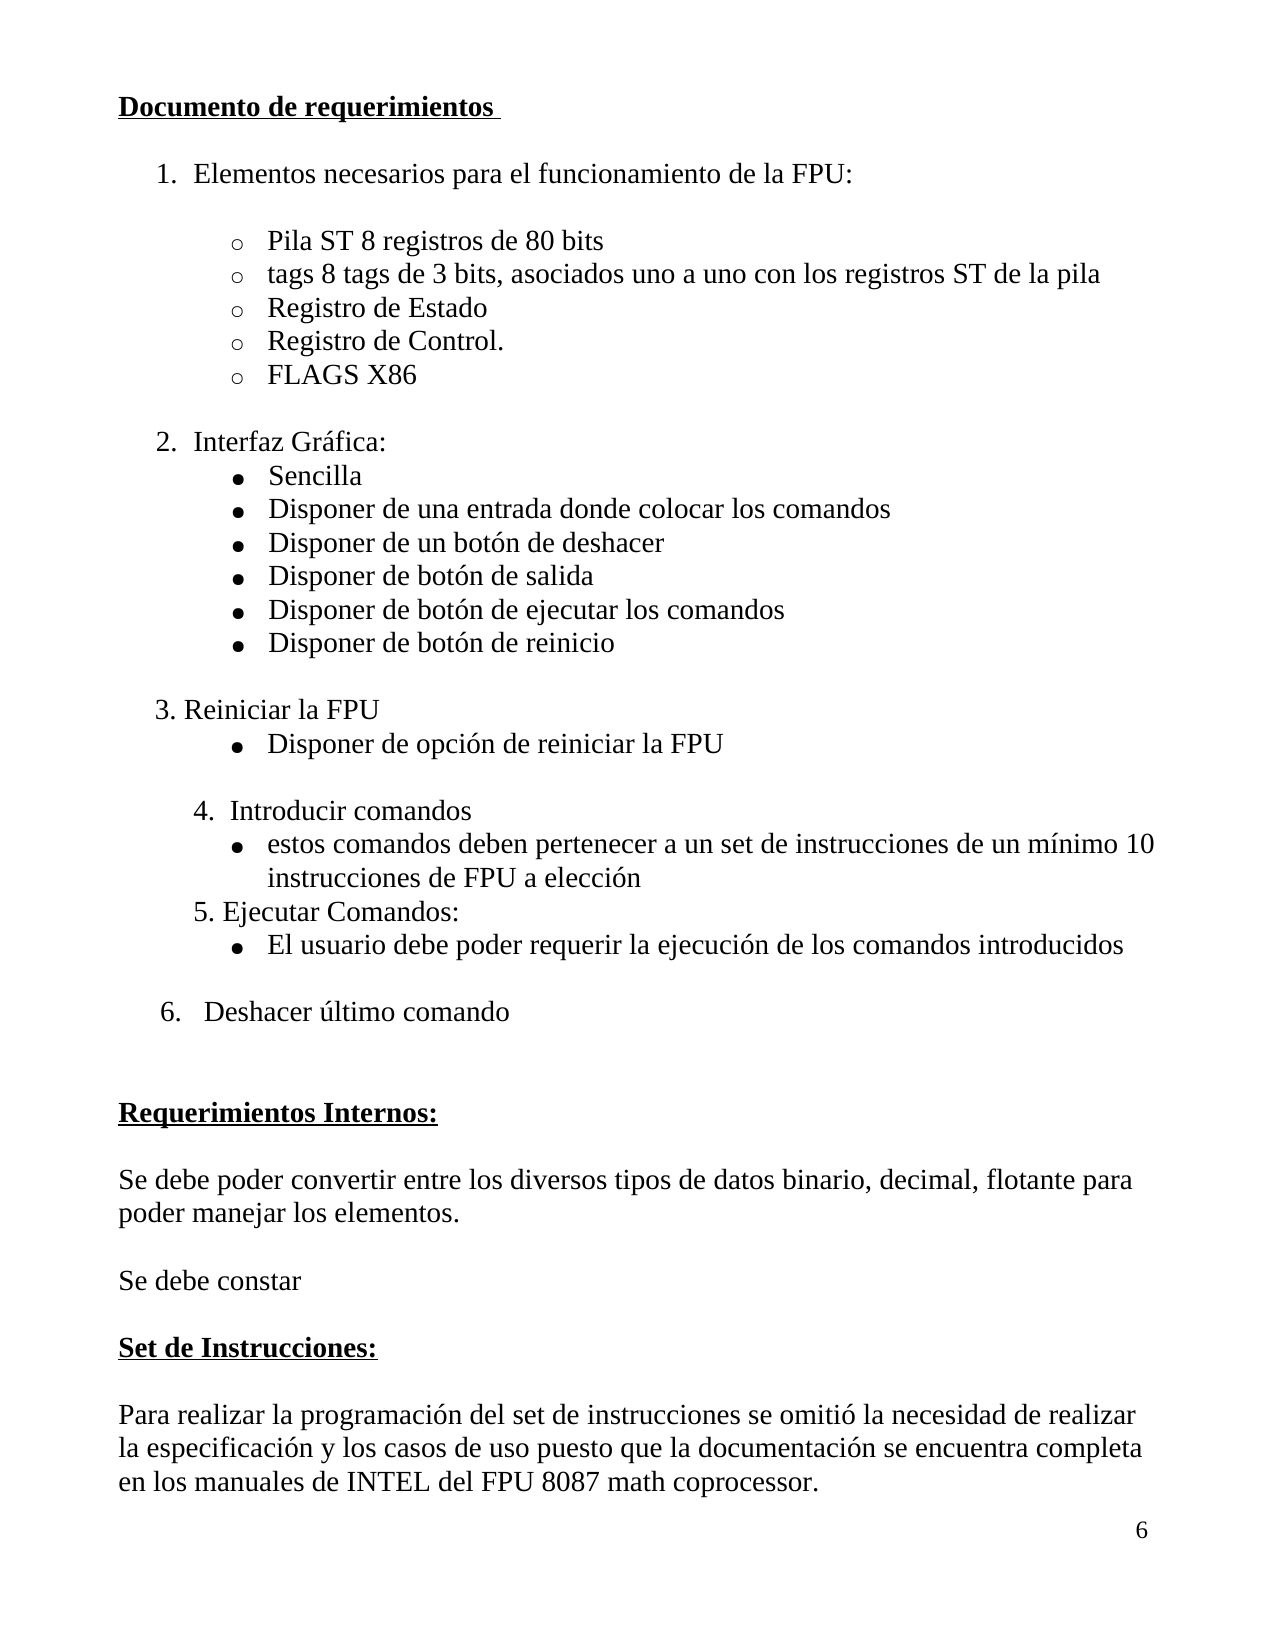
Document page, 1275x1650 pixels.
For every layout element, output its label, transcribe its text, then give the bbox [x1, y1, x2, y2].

list 4. Introducir comandos [156, 793, 1157, 827]
text Requerimientos Internos: [118, 1095, 1157, 1128]
list Pila ST 8 registros de 80 bits [229, 223, 1157, 256]
list Disponer de una entrada donde colocar los comandos [231, 491, 1157, 525]
list Disponer de botón de salida [231, 558, 1157, 592]
list estos comandos deben pertenecer a un set de instrucciones de un mínimo 10 instrucciones de FPU a elección [229, 827, 1157, 894]
text Se debe constar [118, 1263, 1157, 1296]
text Documento de requerimientos [118, 89, 1157, 122]
text 3. Reiniciar la FPU [154, 692, 1157, 726]
list Registro de Estado [229, 290, 1157, 323]
list Interfaz Gráfica: [156, 424, 1157, 458]
list Disponer de un botón de deshacer [231, 525, 1157, 558]
list Disponer de botón de ejecutar los comandos [231, 592, 1157, 625]
list El usuario debe poder requerir la ejecución de los comandos introducidos [229, 927, 1157, 961]
list 5. Ejecutar Comandos: [156, 894, 1157, 927]
list Disponer de opción de reiniciar la FPU [229, 726, 1157, 759]
text 6. Deshacer último comando [118, 994, 1157, 1028]
list Registro de Control. [229, 323, 1157, 357]
text Set de Instrucciones: [118, 1330, 1157, 1363]
list tags 8 tags de 3 bits, asociados uno a uno con los registros ST de la pila [229, 256, 1157, 290]
list Disponer de botón de reinicio [231, 625, 1157, 659]
list FLAGS X86 [229, 357, 1157, 391]
list Elementos necesarios para el funcionamiento de la FPU: [156, 156, 1157, 189]
text Se debe poder convertir entre los diversos tipos de datos binario, decimal, flotante para poder manejar los elementos. [118, 1162, 1157, 1229]
text Para realizar la programación del set de instrucciones se omitió la necesidad de realizar la especificación y los casos de uso puesto que la documentación se encuentra completa en los manuales de INTEL del FPU 8087 math coprocessor. [118, 1397, 1157, 1497]
list Sencilla [231, 458, 1157, 491]
